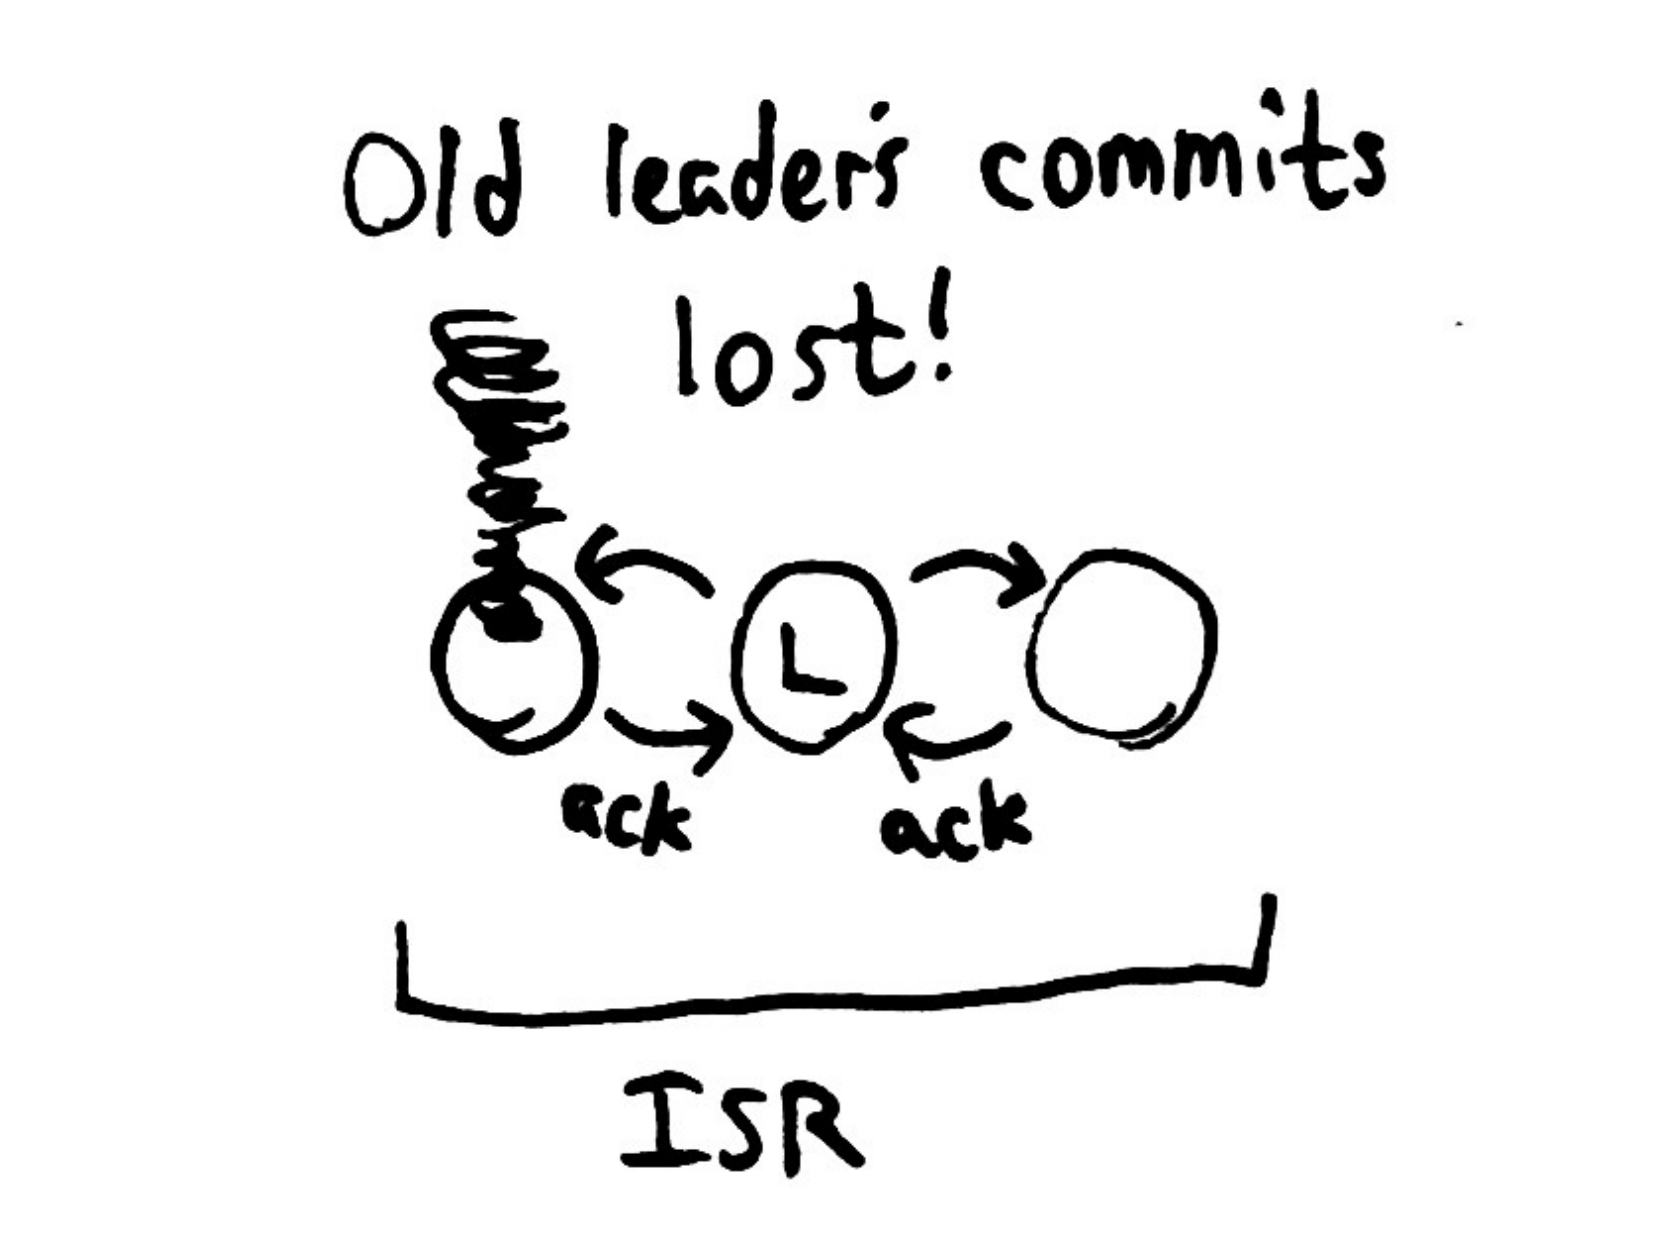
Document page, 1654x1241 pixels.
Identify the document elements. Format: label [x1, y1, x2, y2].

picture [225, 0, 1513, 1241]
